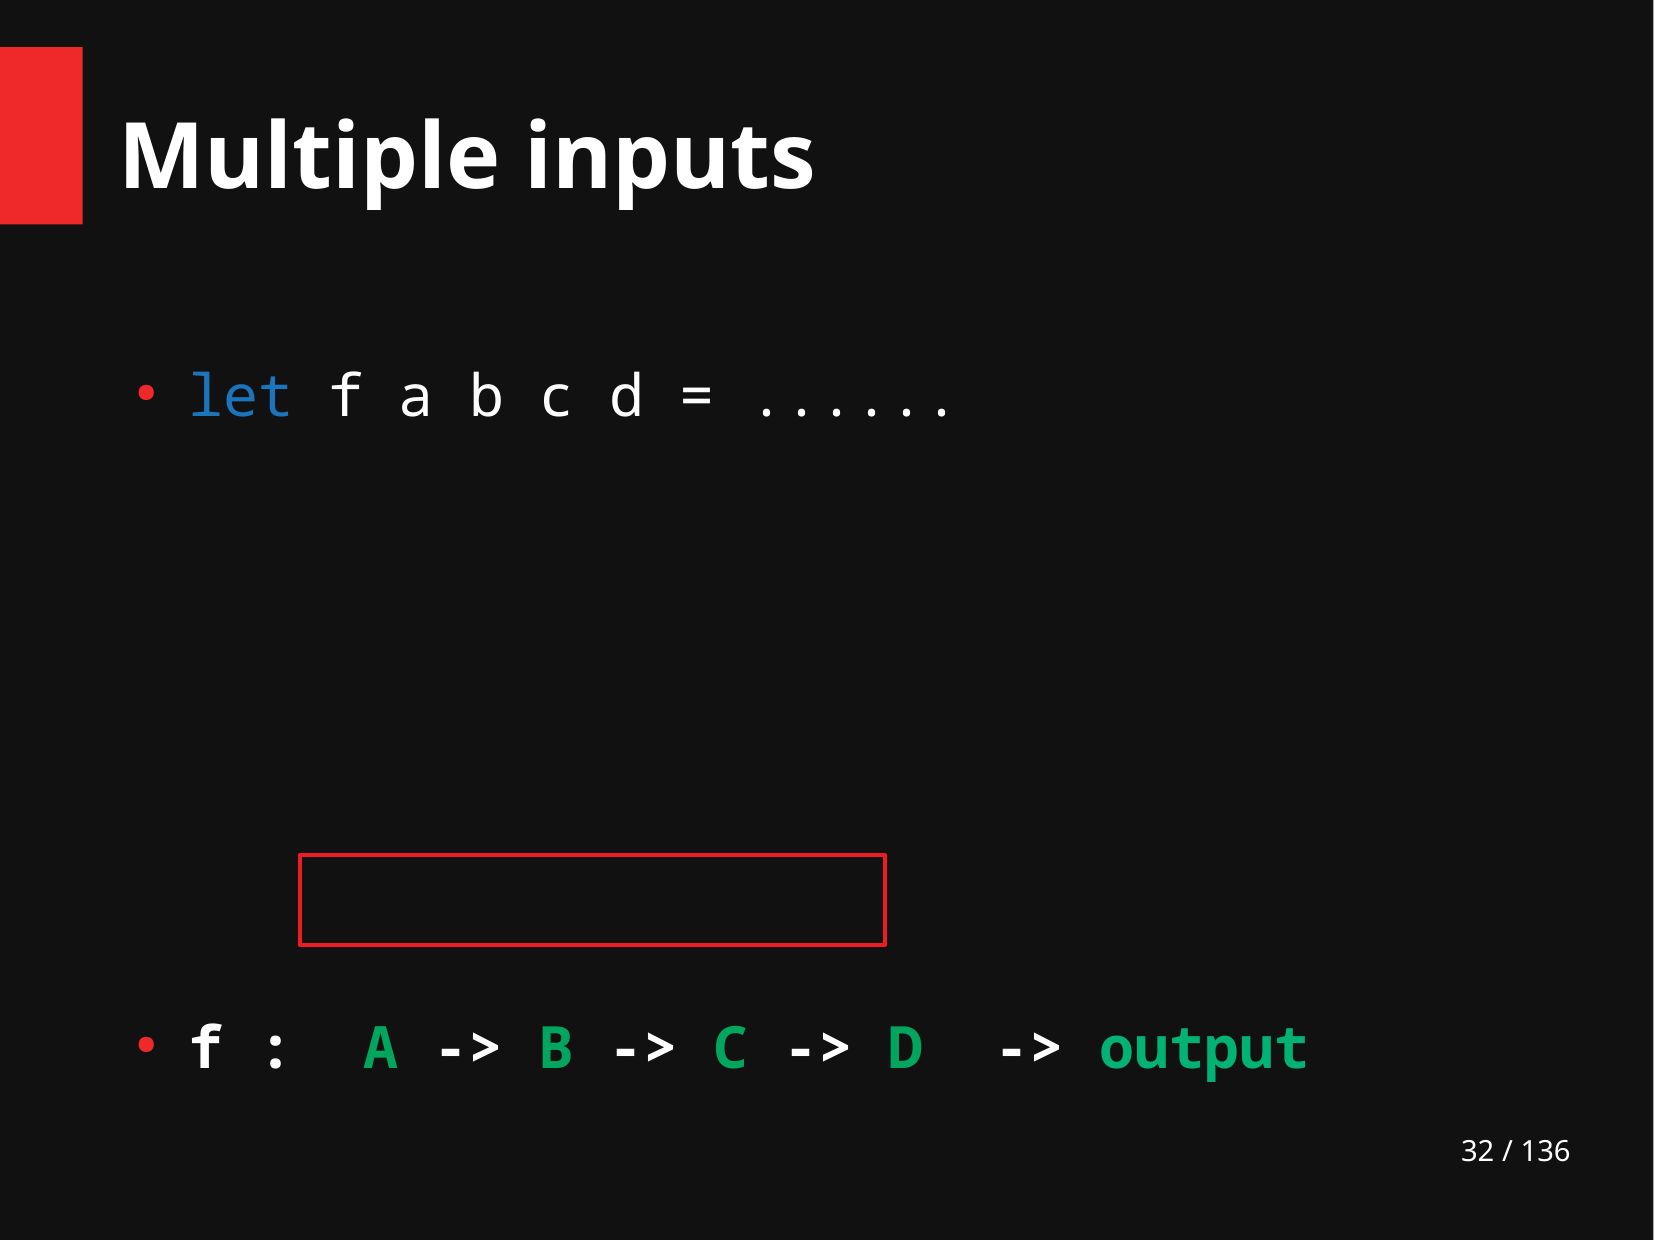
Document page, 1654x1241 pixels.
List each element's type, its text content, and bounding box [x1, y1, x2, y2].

title Multiple inputs [118, 49, 1571, 257]
list let f a b c d = ...... f : A -> B -> C -> D -> output [118, 354, 1536, 1074]
